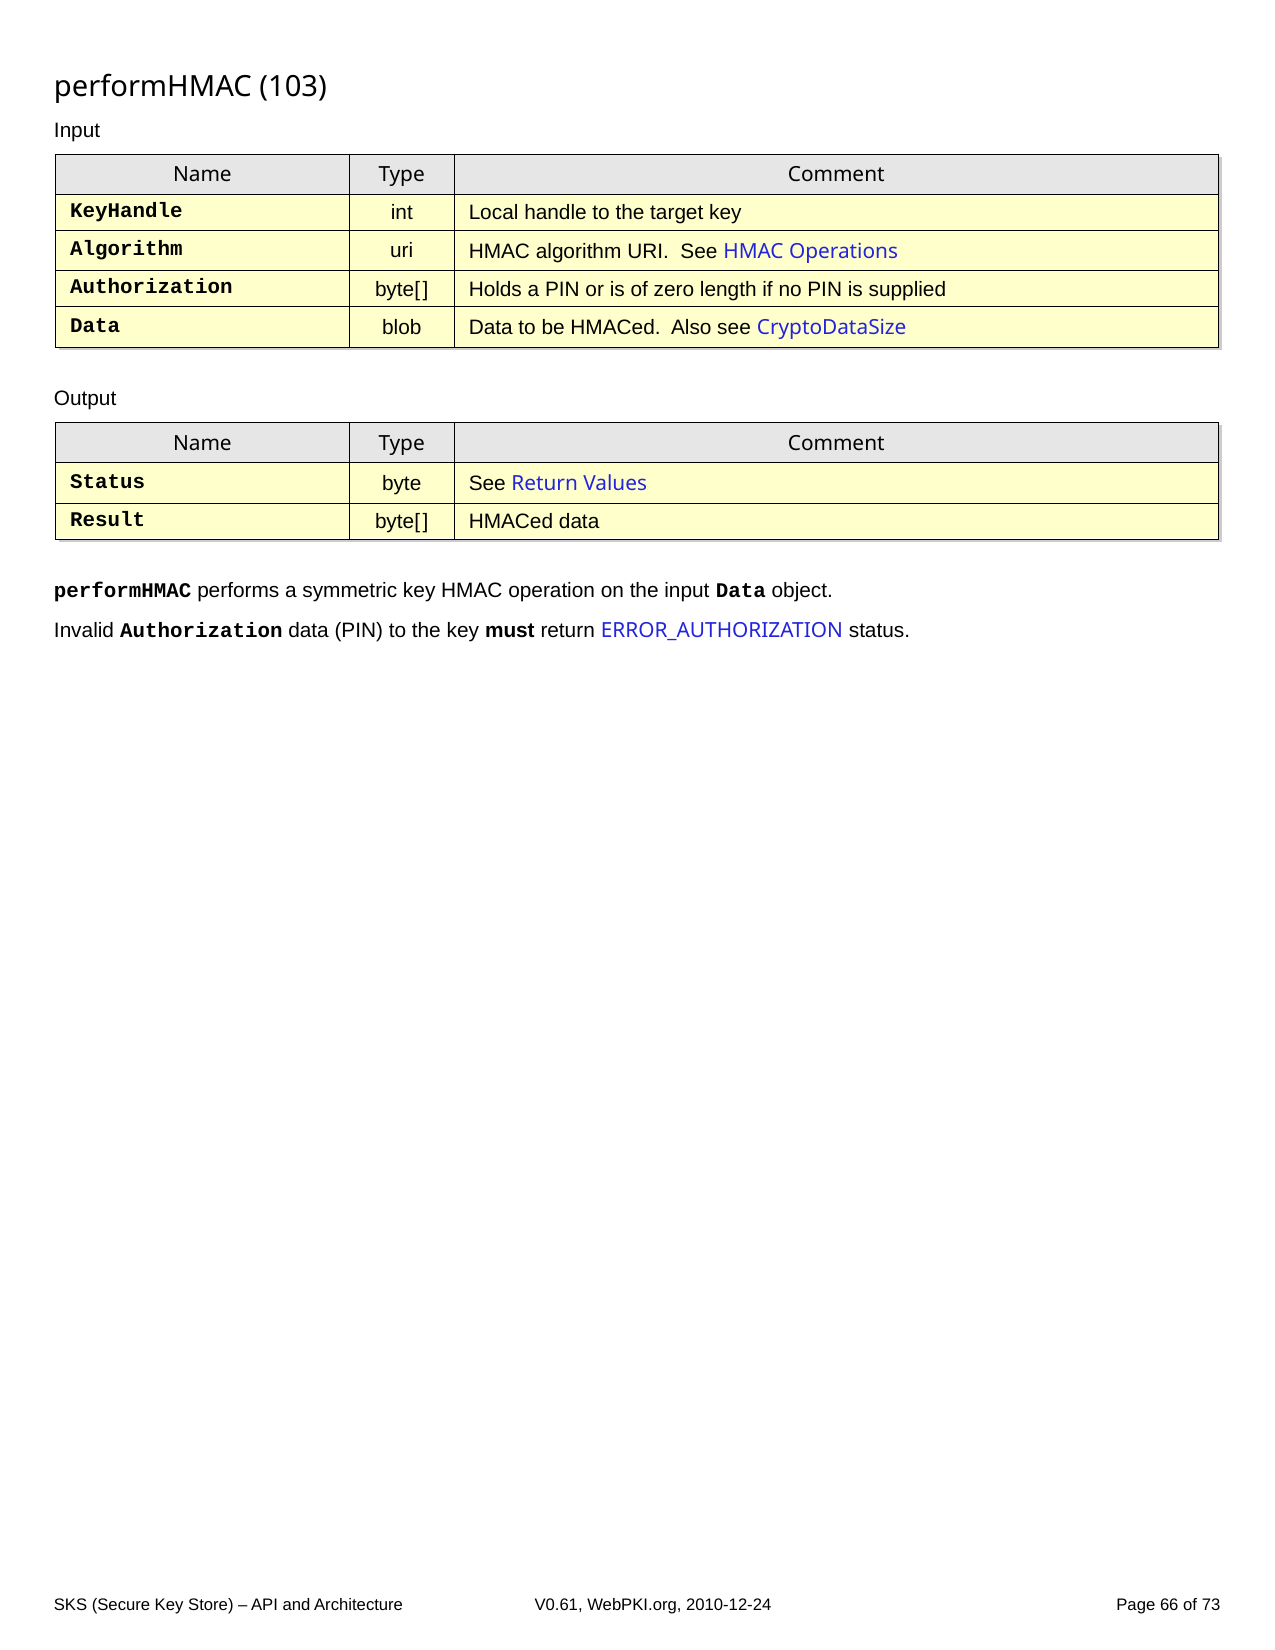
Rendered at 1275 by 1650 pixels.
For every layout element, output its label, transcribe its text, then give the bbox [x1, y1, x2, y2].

text performHMAC performs a symmetric key HMAC operation on the input Data object. [54, 578, 1221, 604]
text Output [54, 386, 1221, 410]
table_cell Holds a PIN or is of zero length if no PIN is supplied [455, 271, 1218, 306]
table_header Name [56, 423, 349, 462]
table_cell Status [56, 463, 349, 503]
table_cell Result [56, 504, 349, 538]
table_cell Authorization [56, 271, 349, 306]
table_cell HMAC algorithm URI. See HMAC Operations ‎ [455, 231, 1218, 270]
table_header Name [56, 155, 349, 194]
table_header Comment [455, 155, 1218, 194]
table_header Type [350, 423, 454, 462]
text Invalid Authorization data (PIN) to the key must return ERROR_AUTHORIZATION status. [54, 616, 1221, 644]
table_header Comment [455, 423, 1218, 462]
table_cell Data [56, 307, 349, 347]
text Input [54, 118, 1221, 142]
table_cell int [350, 195, 454, 230]
table_cell byte [350, 463, 454, 503]
table_cell byte⁮[ ] [350, 271, 454, 306]
table_cell HMACed data [455, 504, 1218, 538]
table_cell Algorithm [56, 231, 349, 270]
table_cell See Return Values [455, 463, 1218, 503]
table_cell uri [350, 231, 454, 270]
table_cell KeyHandle [56, 195, 349, 230]
table_cell Local handle to the target key [455, 195, 1218, 230]
table_cell Data to be HMACed. Also see CryptoDataSize [455, 307, 1218, 347]
table_header Type [350, 155, 454, 194]
subtitle performHMAC (103) [54, 66, 1221, 105]
table_cell blob [350, 307, 454, 347]
table_cell byte⁮[ ] [350, 504, 454, 538]
